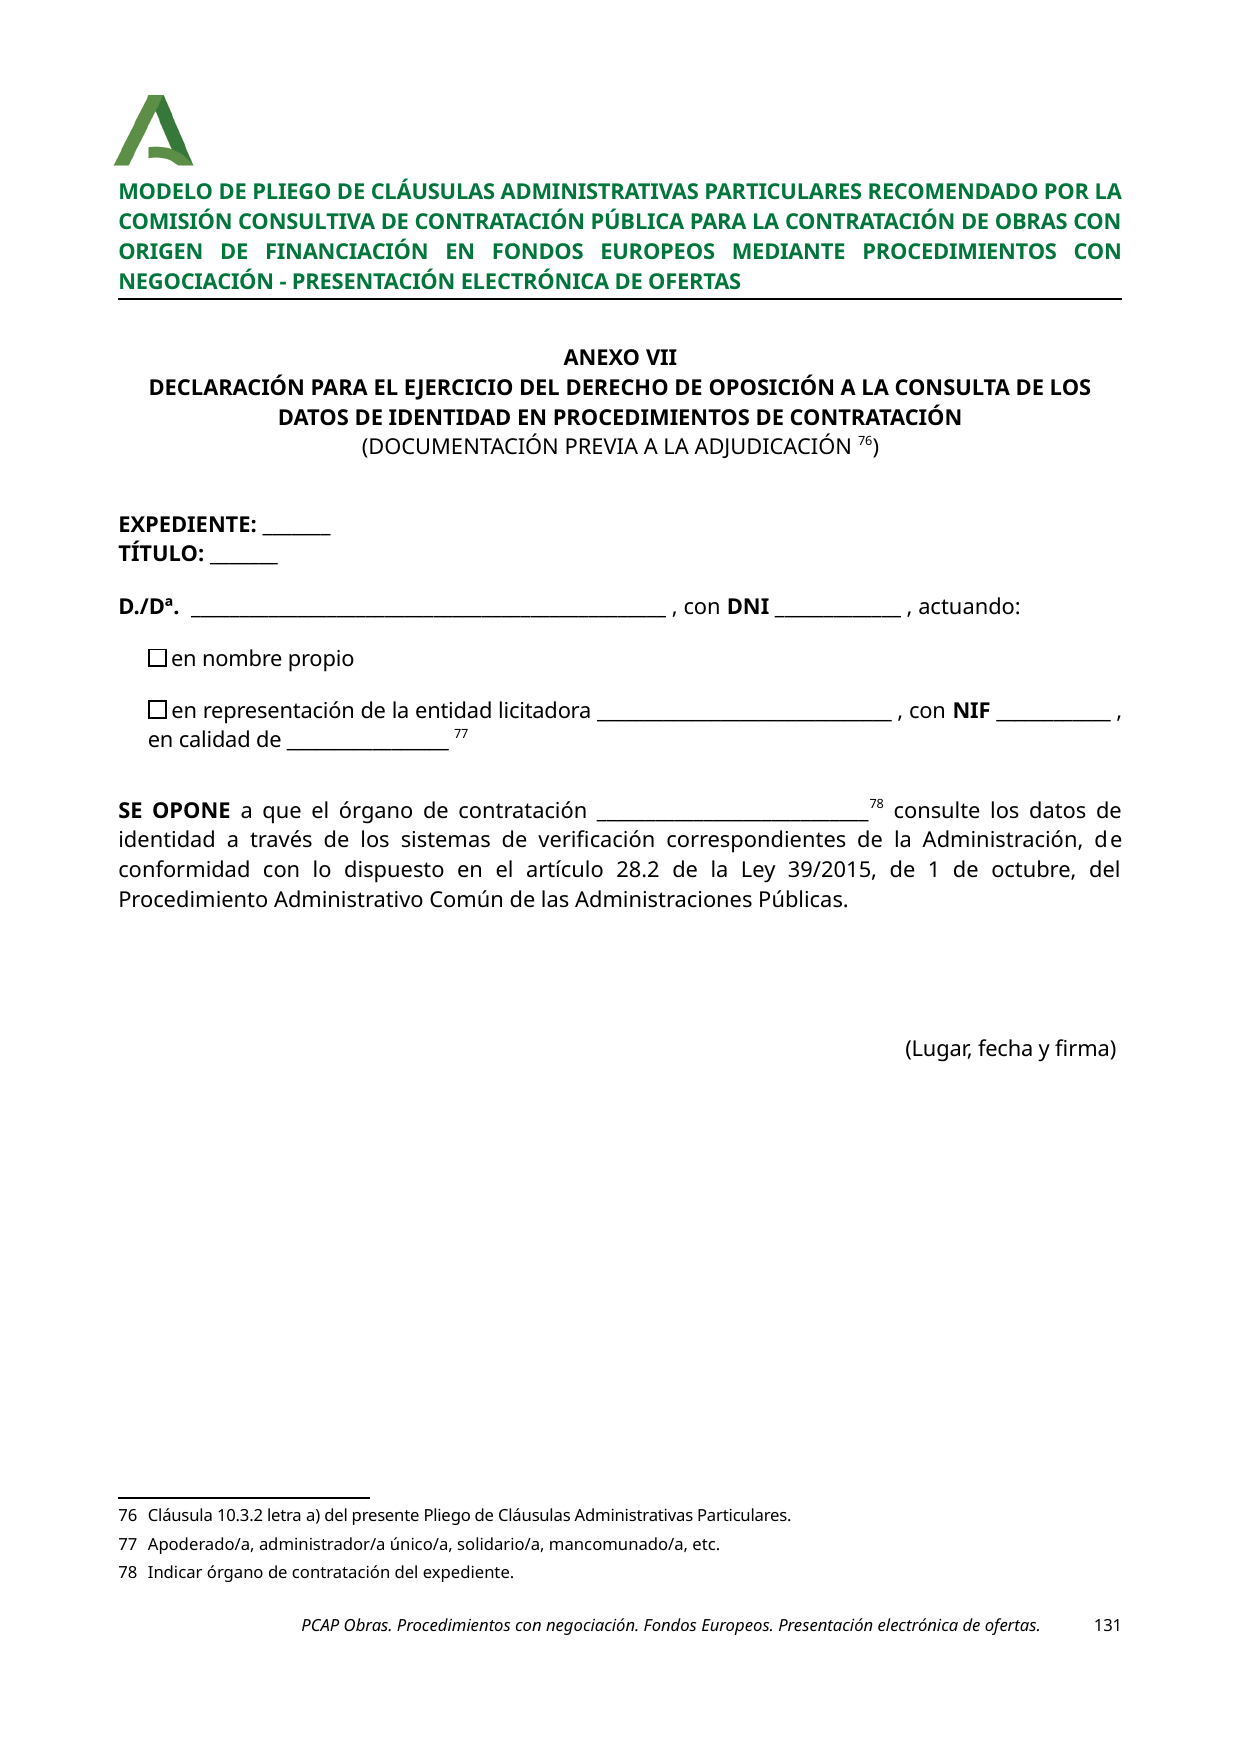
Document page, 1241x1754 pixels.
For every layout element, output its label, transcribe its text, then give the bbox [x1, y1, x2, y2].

text en representación de la entidad licitadora _______________________________ , con NIF ____________ , en calidad de _________________ [148, 695, 1122, 754]
text Cláusula 10.3.2 letra a) del presente Pliego de Cláusulas Administrativas Particulares. [118, 1504, 1122, 1526]
text (DOCUMENTACIÓN PREVIA A LA ADJUDICACIÓN ) [118, 431, 1122, 461]
text Apoderado/a, administrador/a único/a, solidario/a, mancomunado/a, etc. [118, 1532, 1122, 1555]
text SE OPONE a que el órgano de contratación ____________________________ consulte los datos de identidad a través de los sistemas de verificación correspondientes de la Administración, de conformidad con lo dispuesto en el artículo 28.2 de la Ley 39/2015, de 1 de octubre, del Procedimiento Administrativo Común de las Administraciones Públicas. [118, 795, 1122, 914]
text DECLARACIÓN PARA EL EJERCICIO DEL DERECHO DE OPOSICIÓN A LA CONSULTA DE LOS DATOS DE IDENTIDAD EN PROCEDIMIENTOS DE CONTRATACIÓN [118, 372, 1122, 431]
text EXPEDIENTE: _______ [118, 509, 1122, 538]
text TÍTULO: _______ [118, 538, 1122, 568]
text ANEXO VII [118, 342, 1122, 372]
text D./Dª. _________________________________________________ , con DNI _____________ , actuando: [118, 591, 1122, 621]
text en nombre propio [148, 643, 1122, 673]
text MODELO DE PLIEGO DE CLÁUSULAS ADMINISTRATIVAS PARTICULARES RECOMENDADO POR LA COMISIÓN CONSULTIVA DE CONTRATACIÓN PÚBLICA PARA LA CONTRATACIÓN DE OBRAS CON ORIGEN DE FINANCIACIÓN EN FONDOS EUROPEOS MEDIANTE PROCEDIMIENTOS CON NEGOCIACIÓN - PRESENTACIÓN ELECTRÓNICA DE OFERTAS [118, 176, 1122, 298]
picture [109, 90, 198, 170]
text Indicar órgano de contratación del expediente. [118, 1561, 1122, 1584]
text (Lugar, fecha y firma) [118, 1033, 1122, 1063]
